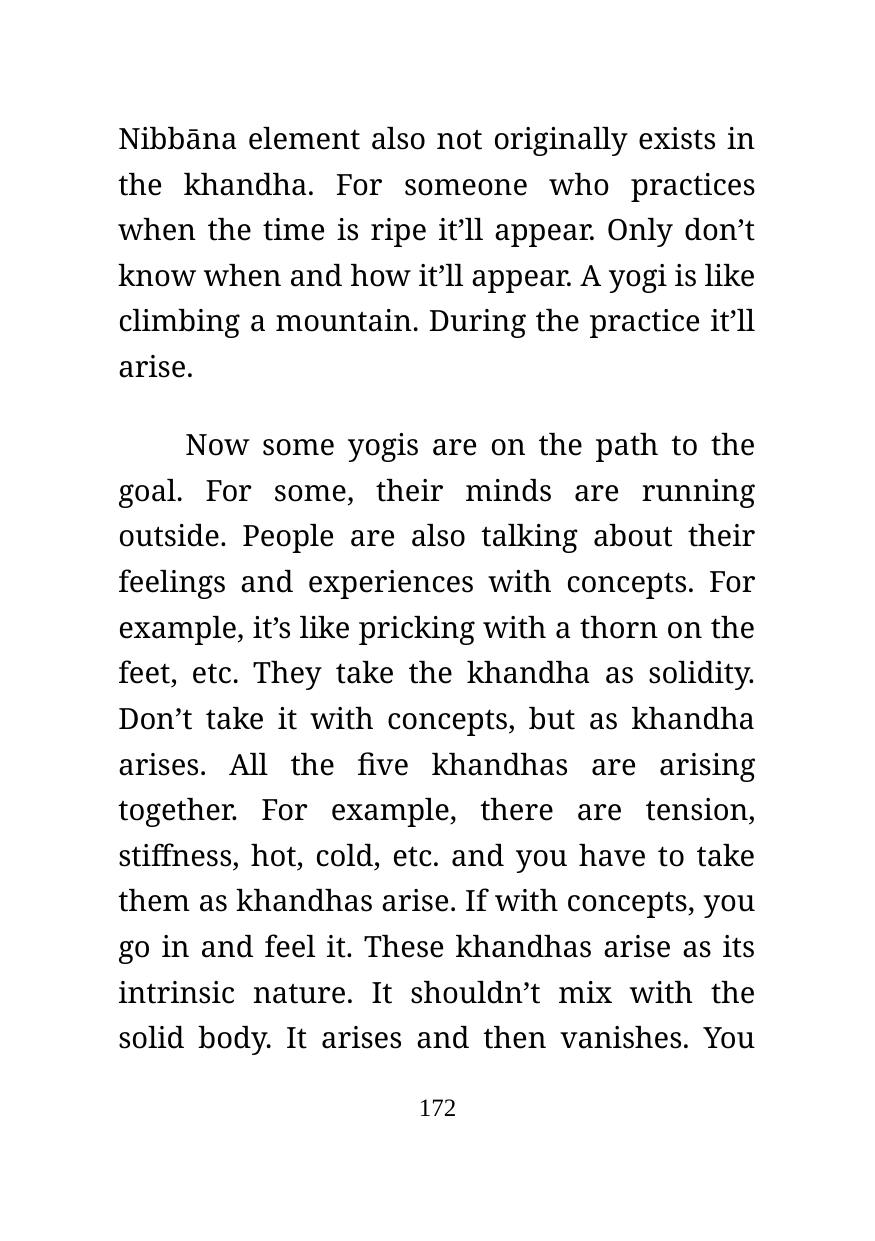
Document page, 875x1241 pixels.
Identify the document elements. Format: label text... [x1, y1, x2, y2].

text Nibbāna element also not originally exists in the khandha. For someone who practices when the time is ripe it’ll appear. Only don’t know when and how it’ll appear. A yogi is like climbing a mountain. During the practice it’ll arise. [118, 118, 756, 386]
text Now some yogis are on the path to the goal. For some, their minds are running outside. People are also talking about their feelings and experiences with concepts. For example, it’s like pricking with a thorn on the feet, etc. They take the khandha as solidity. Don’t take it with concepts, but as khandha arises. All the five khandhas are arising together. For example, there are tension, stiffness, hot, cold, etc. and you have to take them as khandhas arise. If with concepts, you go in and feel it. These khandhas arise as its intrinsic nature. It shouldn’t mix with the solid body. It arises and then vanishes. You [118, 424, 756, 1057]
